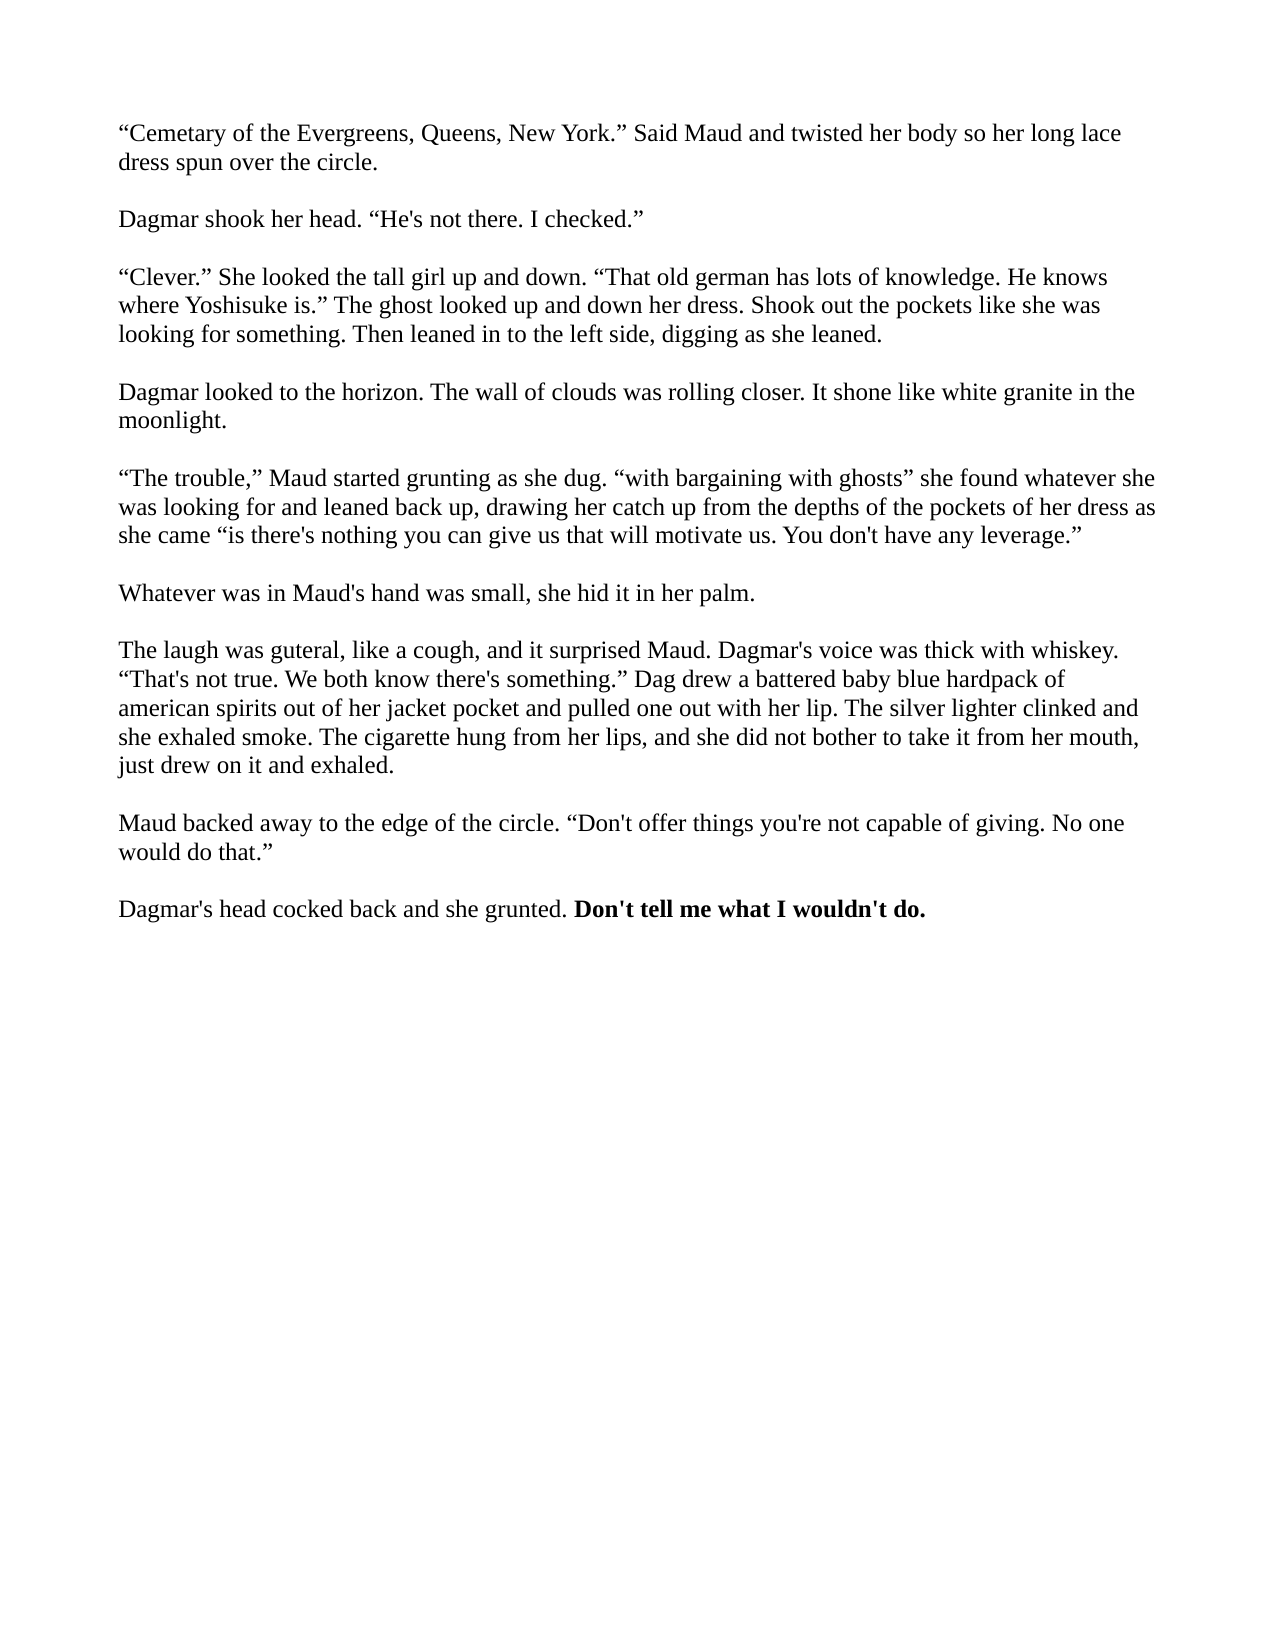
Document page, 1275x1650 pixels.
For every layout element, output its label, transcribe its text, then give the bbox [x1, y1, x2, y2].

text Dagmar looked to the horizon. The wall of clouds was rolling closer. It shone like white granite in the moonlight. [118, 377, 1157, 434]
text “Clever.” She looked the tall girl up and down. “That old german has lots of knowledge. He knows where Yoshisuke is.” The ghost looked up and down her dress. Shook out the pockets like she was looking for something. Then leaned in to the left side, digging as she leaned. [118, 262, 1157, 348]
text “The trouble,” Maud started grunting as she dug. “with bargaining with ghosts” she found whatever she was looking for and leaned back up, drawing her catch up from the depths of the pockets of her dress as she came “is there's nothing you can give us that will motivate us. You don't have any leverage.” [118, 463, 1157, 549]
text “Cemetary of the Evergreens, Queens, New York.” Said Maud and twisted her body so her long lace dress spun over the circle. [118, 118, 1157, 176]
text Whatever was in Maud's hand was small, she hid it in her palm. [118, 578, 1157, 607]
text Maud backed away to the edge of the circle. “Don't offer things you're not capable of giving. No one would do that.” [118, 808, 1157, 866]
text Dagmar's head cocked back and she grunted. Don't tell me what I wouldn't do. [118, 894, 1157, 923]
text The laugh was guteral, like a cough, and it surprised Maud. Dagmar's voice was thick with whiskey. “That's not true. We both know there's something.” Dag drew a battered baby blue hardpack of american spirits out of her jacket pocket and pulled one out with her lip. The silver lighter clinked and she exhaled smoke. The cigarette hung from her lips, and she did not bother to take it from her mouth, just drew on it and exhaled. [118, 636, 1157, 779]
text Dagmar shook her head. “He's not there. I checked.” [118, 204, 1157, 233]
